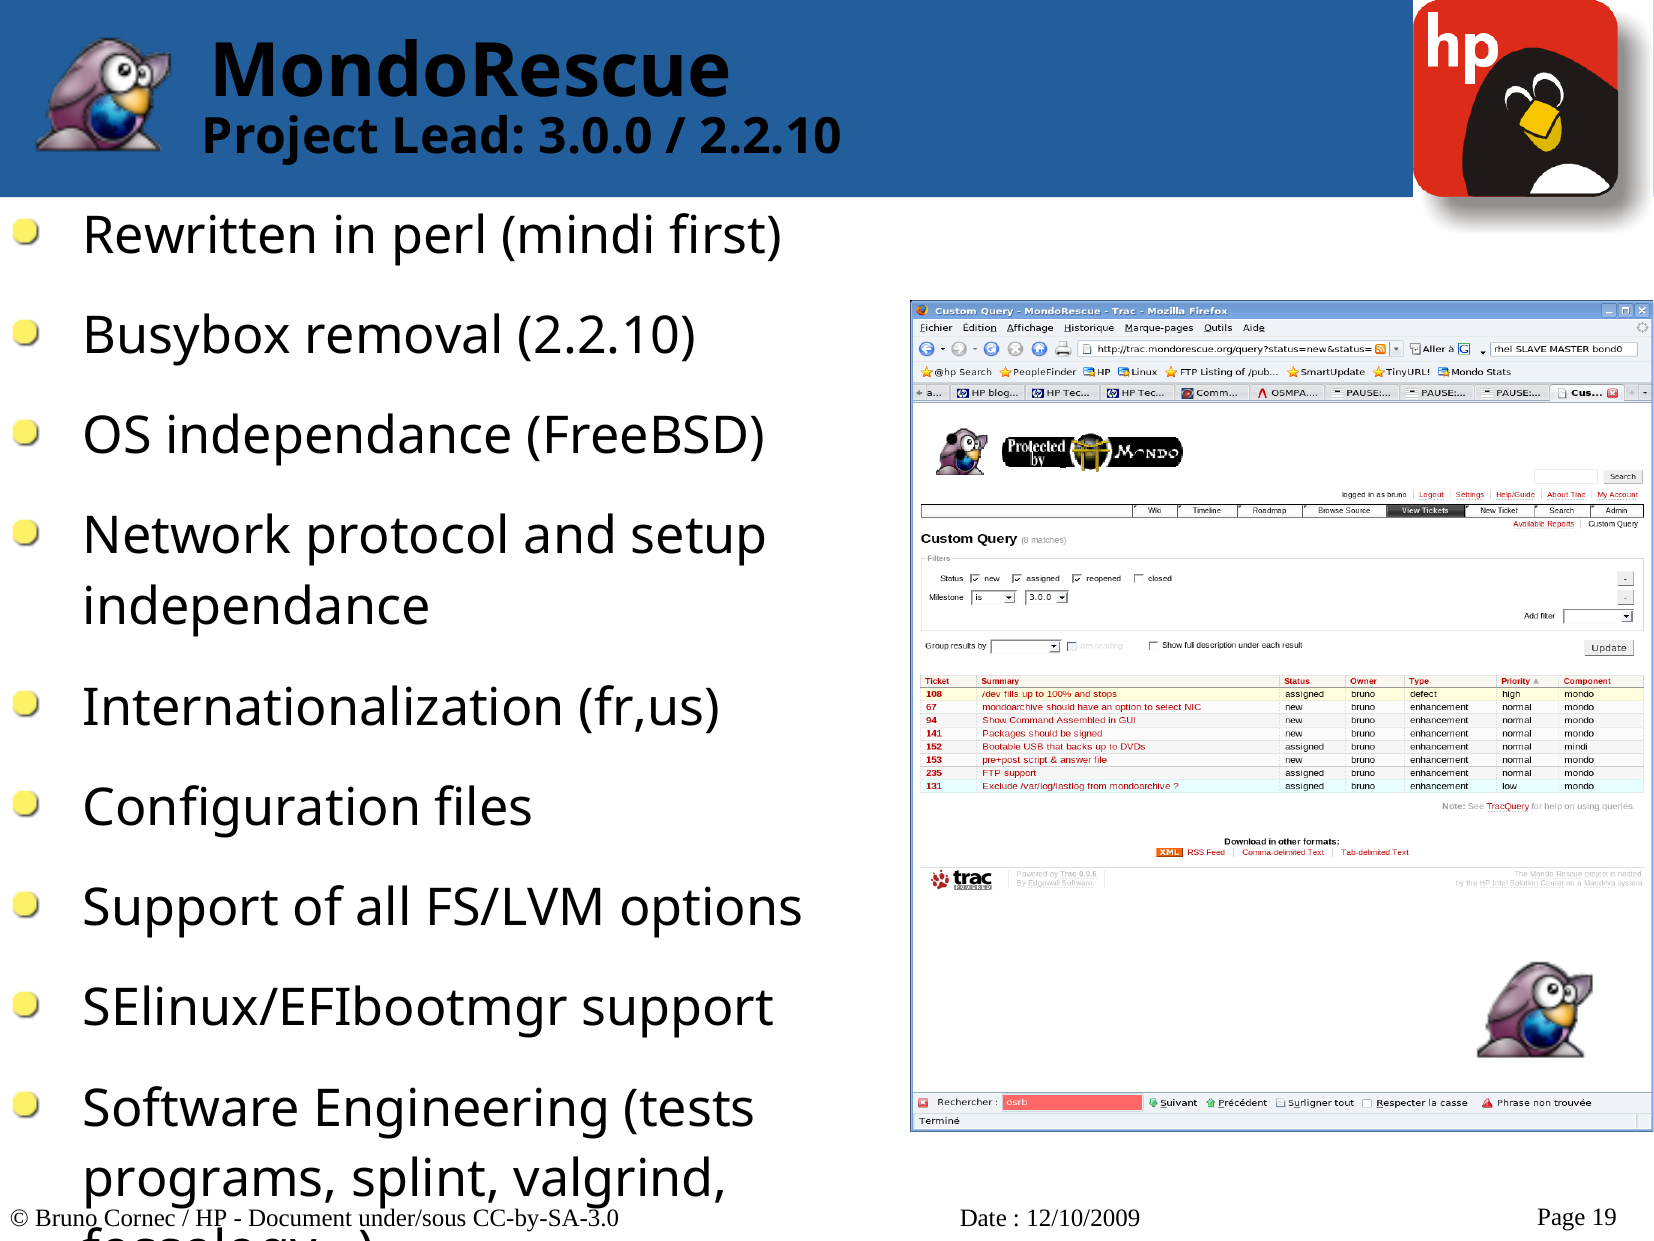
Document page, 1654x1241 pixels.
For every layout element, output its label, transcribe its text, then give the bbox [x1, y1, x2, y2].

picture [1413, 0, 1654, 235]
picture [910, 300, 1654, 1132]
title Project Lead: 3.0.0 / 2.2.10 [201, 32, 1191, 241]
list Rewritten in perl (mindi first) Busybox removal (2.2.10) OS independance (FreeBSD) Network protocol and setup independance Internationalization (fr,us) Configuration files Support of all FS/LVM options SElinux/EFIbootmgr support Software Engineering (tests programs, splint, valgrind, fossology...) [0, 197, 902, 1160]
picture [0, 0, 211, 197]
